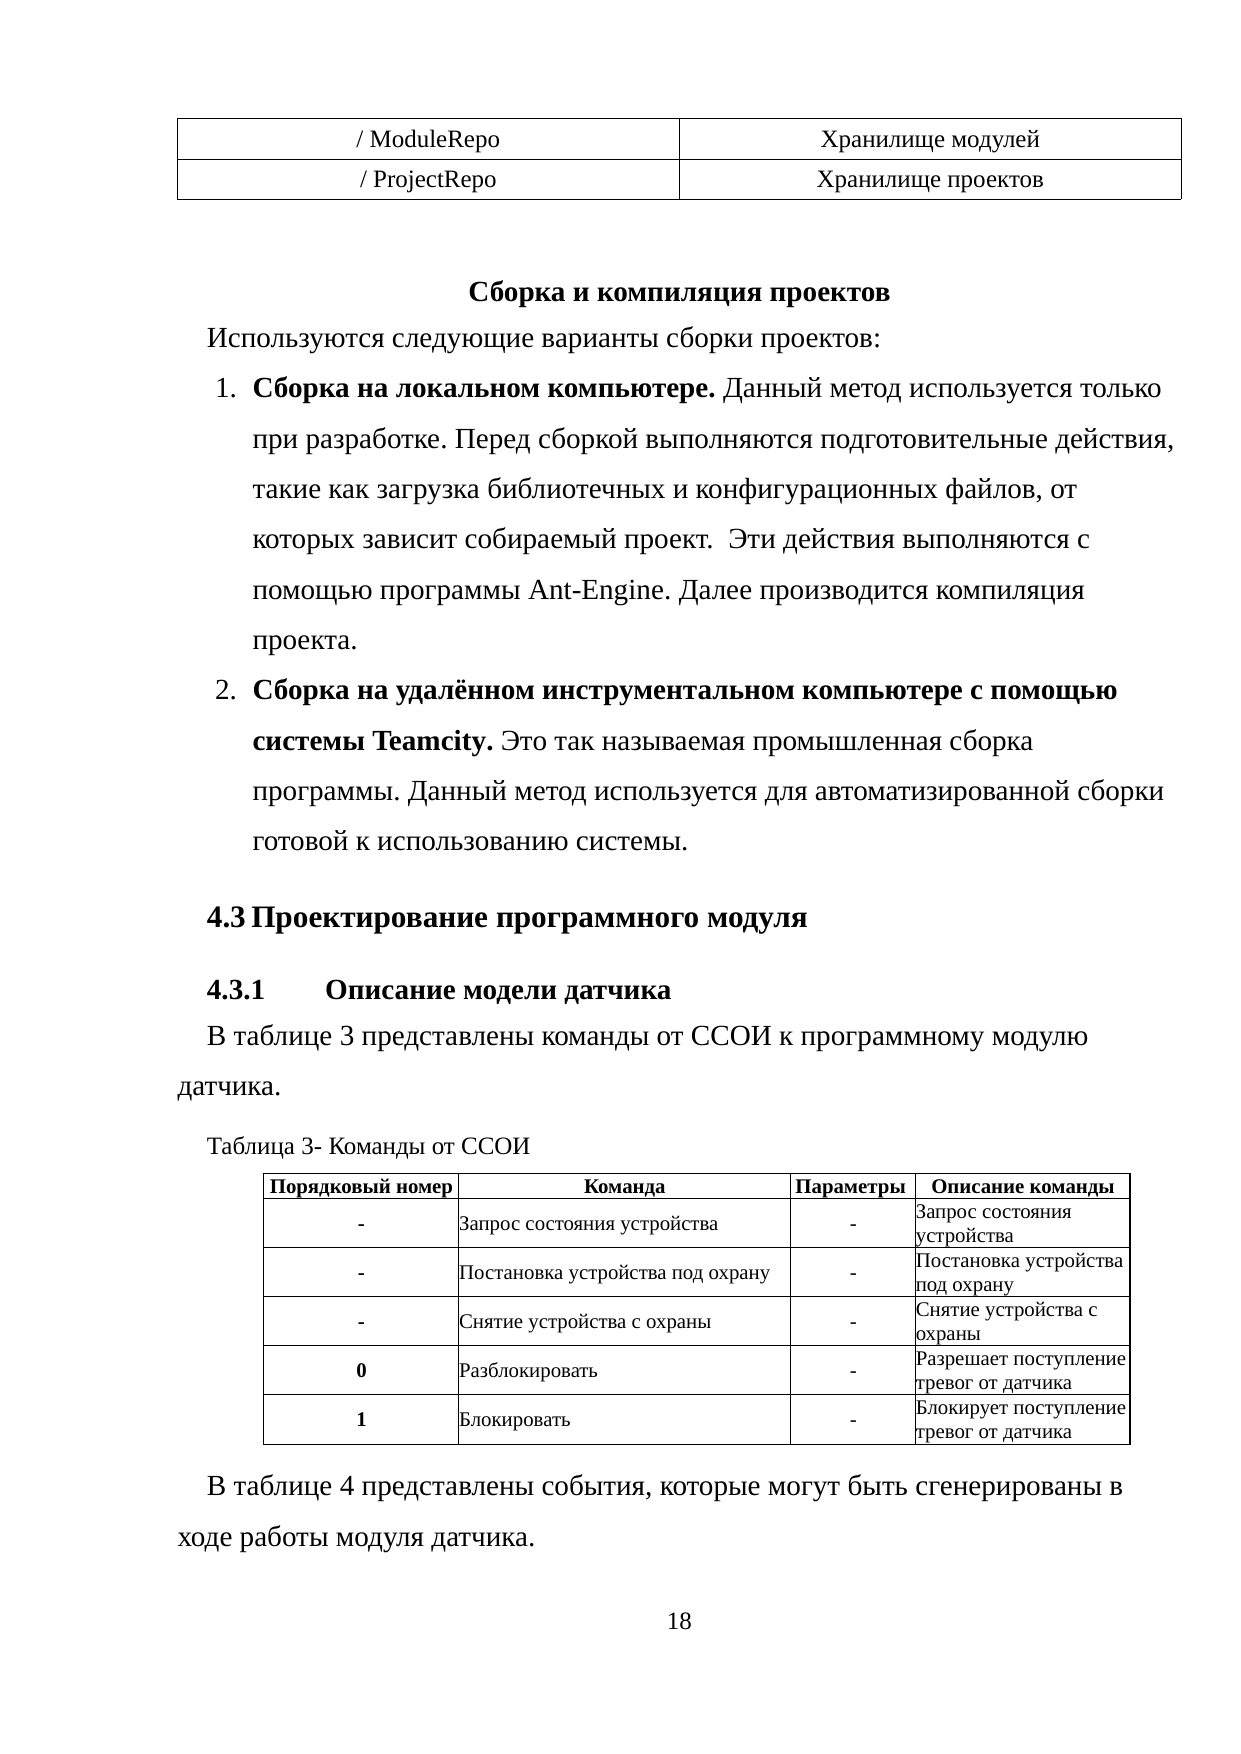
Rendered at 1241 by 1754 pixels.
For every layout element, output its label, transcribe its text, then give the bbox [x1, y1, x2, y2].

text В таблице 4 представлены события, которые могут быть сгенерированы в ходе работы модуля датчика. [177, 1468, 1181, 1552]
table_cell Хранилище модулей [680, 119, 1181, 158]
subtitle Описание модели датчика [177, 972, 1181, 1006]
table_header Порядковый номер [264, 1174, 458, 1198]
table_cell / ModuleRepo [178, 119, 679, 158]
table_header Описание команды [916, 1174, 1129, 1198]
table_cell / ProjectRepo [178, 160, 679, 199]
table_cell Постановка устройства под охрану [459, 1248, 790, 1296]
table_header Команда [459, 1174, 790, 1198]
table_cell - [791, 1199, 915, 1247]
table_header Параметры [791, 1174, 915, 1198]
subtitle Проектирование программного модуля [177, 899, 1181, 934]
text Используются следующие варианты сборки проектов: [177, 320, 1181, 354]
table_cell - [791, 1395, 915, 1443]
table_cell 0 [264, 1346, 458, 1394]
table_cell Блокировать [459, 1395, 790, 1443]
table_cell 1 [264, 1395, 458, 1443]
table_cell Постановка устройства под охрану [916, 1248, 1129, 1296]
subtitle Сборка и компиляция проектов [177, 274, 1181, 308]
table_cell - [791, 1297, 915, 1345]
list Сборка на удалённом инструментальном компьютере с помощью системы Teamcity. Это так называемая промышленная сборка программы. Данный метод используется для автоматизированной сборки готовой к использованию системы. [215, 672, 1181, 857]
list Сборка на локальном компьютере. Данный метод используется только при разработке. Перед сборкой выполняются подготовительные действия, такие как загрузка библиотечных и конфигурационных файлов, от которых зависит собираемый проект. Эти действия выполняются с помощью программы Ant-Engine. Далее производится компиляция проекта. [215, 371, 1181, 656]
text Таблица 3- Команды от ССОИ [177, 1131, 1181, 1160]
table_cell Блокирует поступление тревог от датчика [916, 1395, 1129, 1443]
table_cell Хранилище проектов [680, 160, 1181, 199]
table_cell Запрос состояния устройства [459, 1199, 790, 1247]
table_cell - [264, 1297, 458, 1345]
table_cell Снятие устройства с охраны [459, 1297, 790, 1345]
table_cell Снятие устройства с охраны [916, 1297, 1129, 1345]
table_cell Запрос состояния устройства [916, 1199, 1129, 1247]
table_cell Разрешает поступление тревог от датчика [916, 1346, 1129, 1394]
table_cell - [264, 1248, 458, 1296]
table_cell - [791, 1248, 915, 1296]
table_cell - [791, 1346, 915, 1394]
text В таблице 3 представлены команды от ССОИ к программному модулю датчика. [177, 1018, 1181, 1102]
table_cell Разблокировать [459, 1346, 790, 1394]
table_cell - [264, 1199, 458, 1247]
